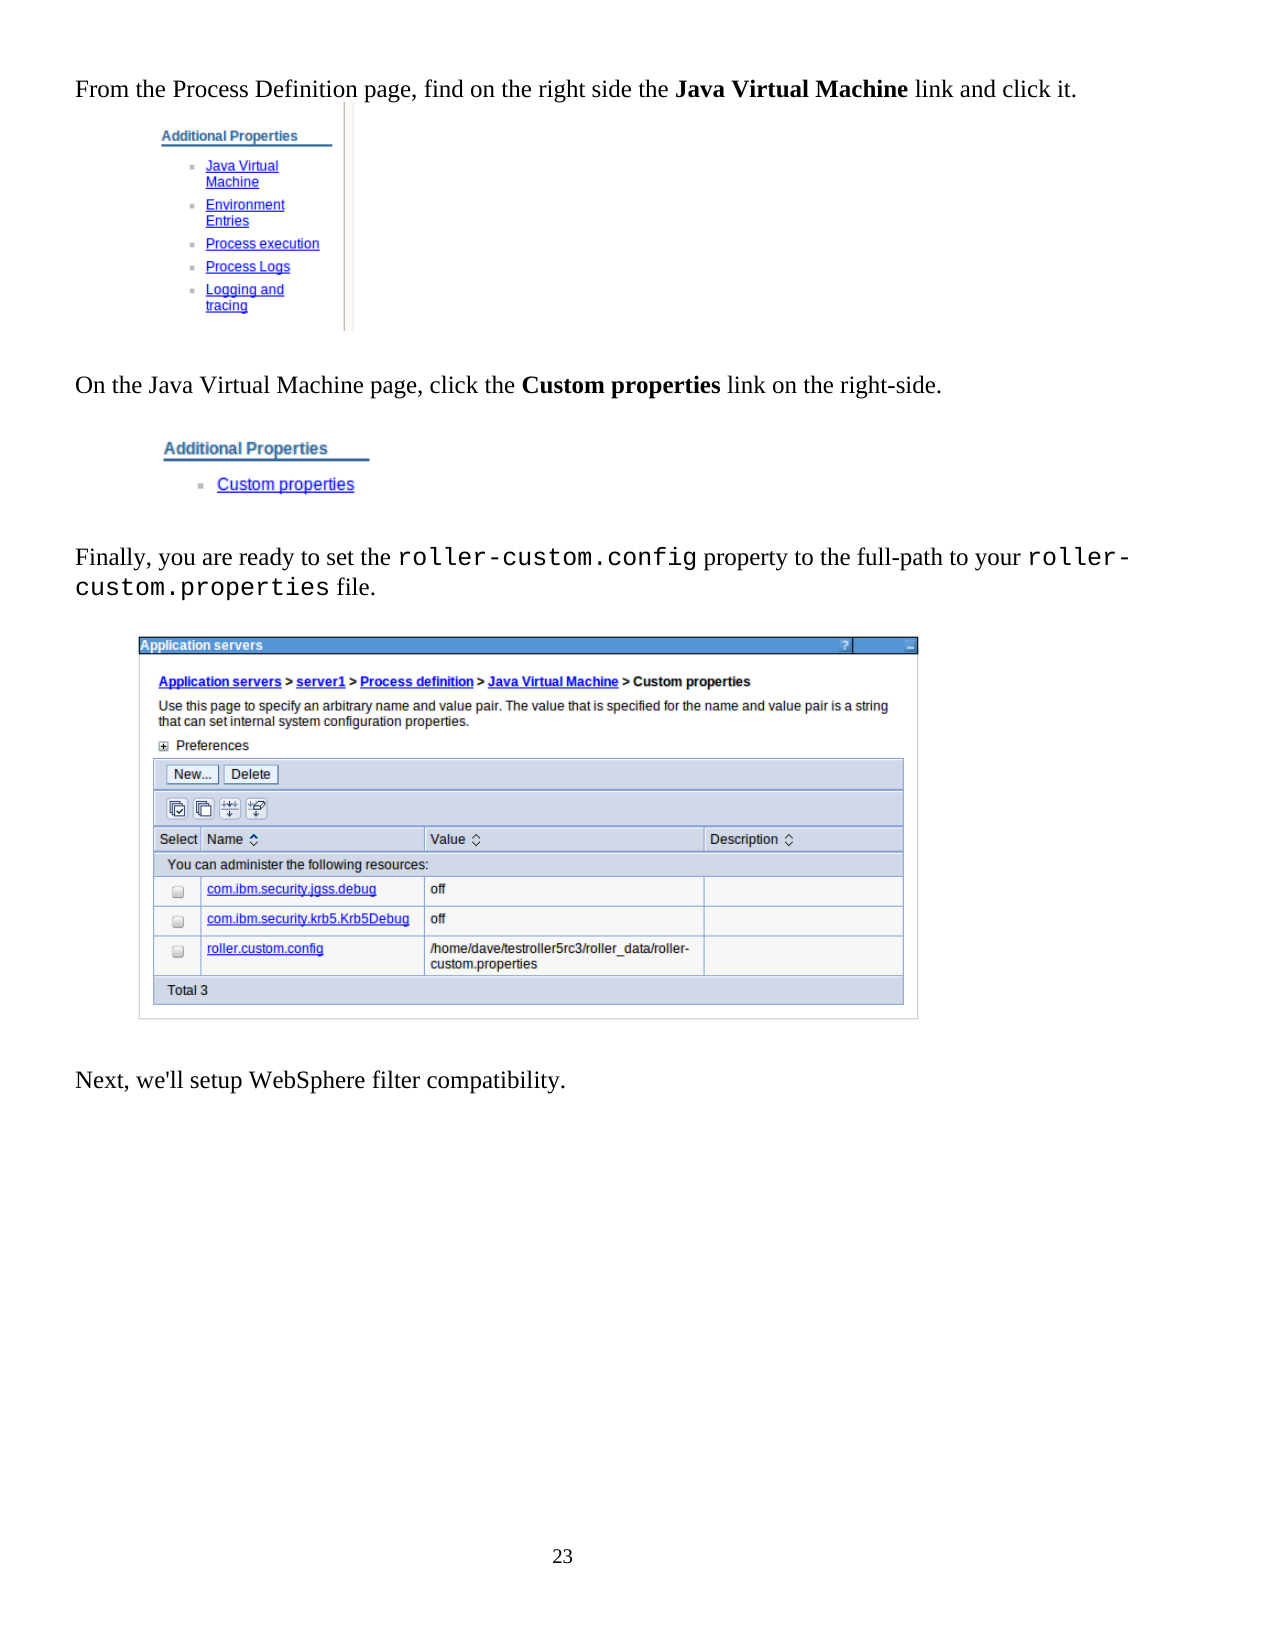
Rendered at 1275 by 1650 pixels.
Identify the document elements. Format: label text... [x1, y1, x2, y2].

picture [131, 629, 926, 1027]
text Next, we'll setup WebSphere filter compatibility. [75, 1066, 1200, 1094]
picture [140, 405, 382, 544]
text On the Java Virtual Machine page, click the Custom properties link on the right-side. [75, 371, 1200, 398]
text Finally, you are ready to set the roller-custom.config property to the full-path to your roller-custom.properties file. [75, 544, 1200, 603]
picture [142, 102, 354, 331]
text From the Process Definition page, find on the right side the Java Virtual Machine link and click it. [75, 75, 1200, 103]
